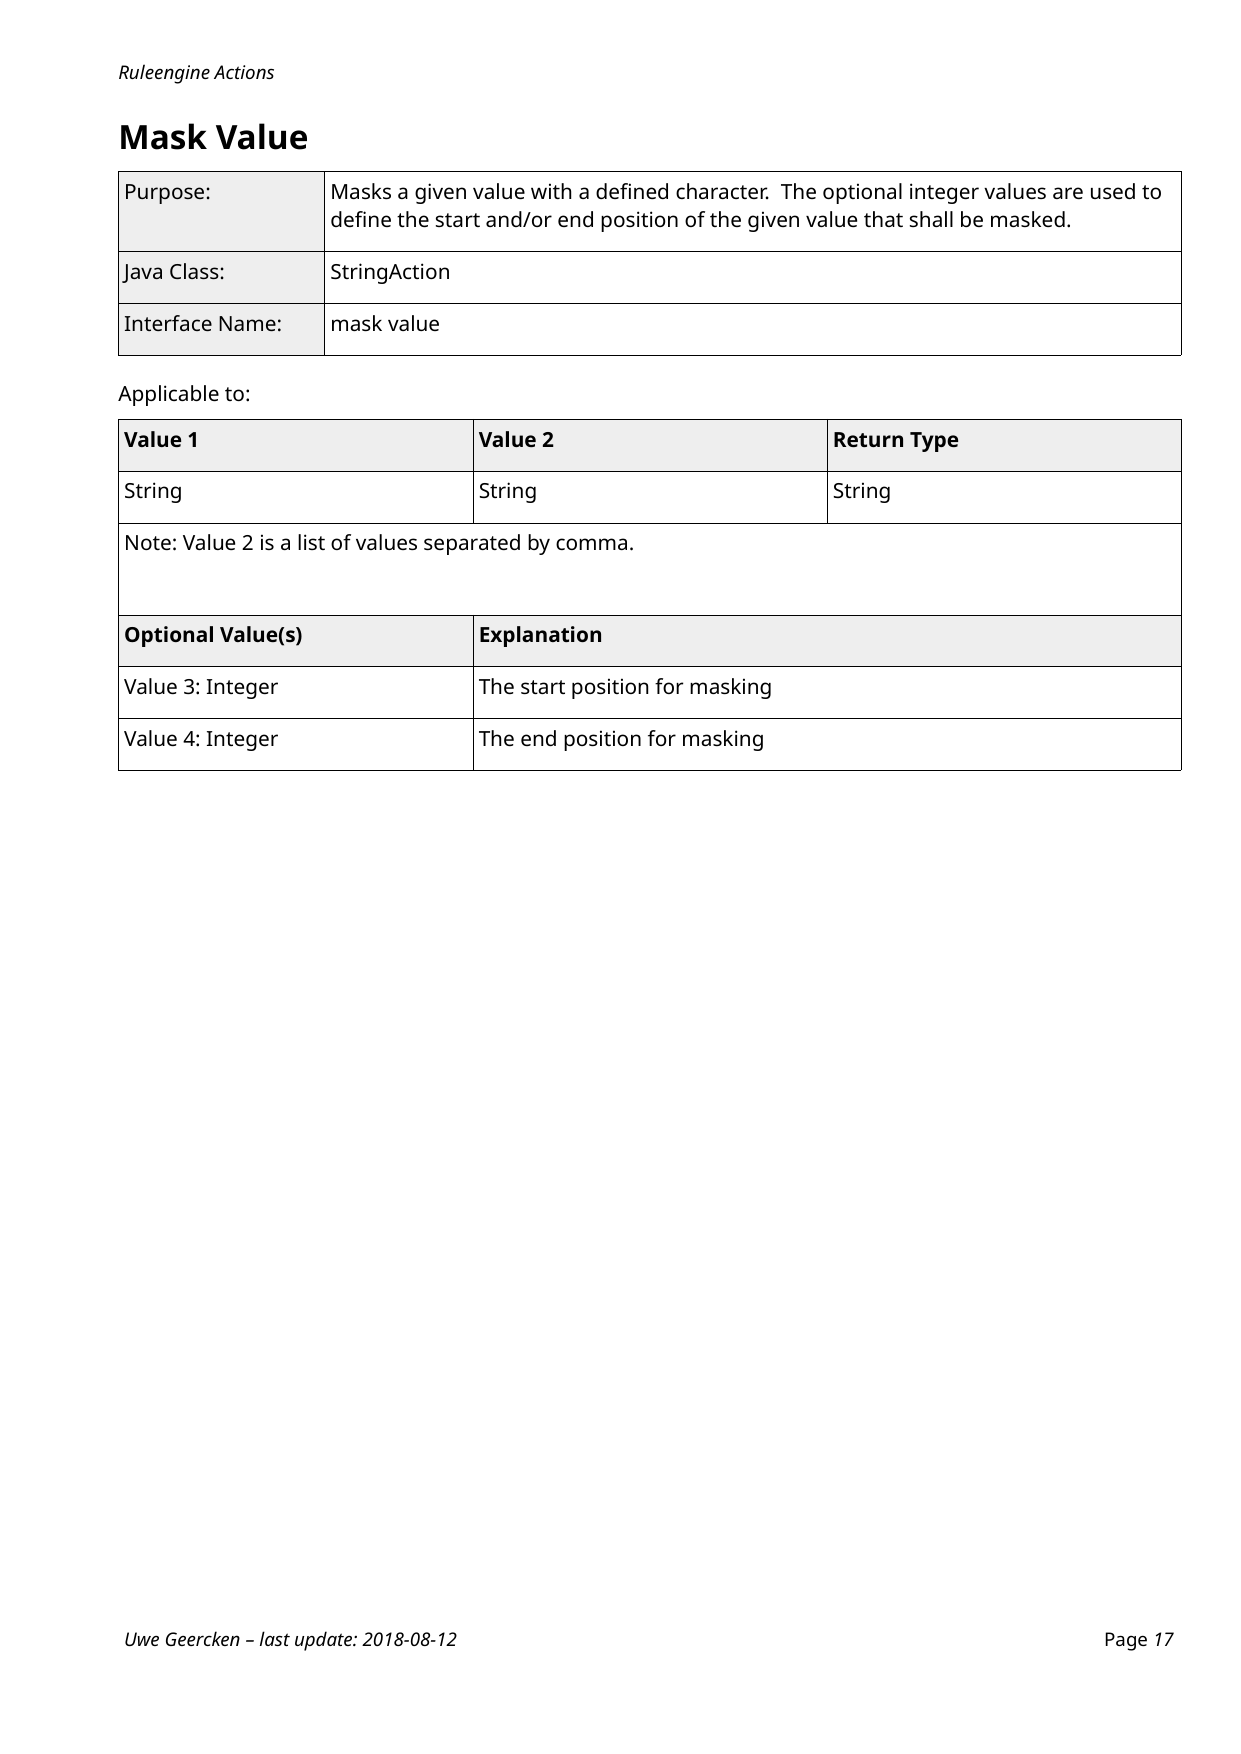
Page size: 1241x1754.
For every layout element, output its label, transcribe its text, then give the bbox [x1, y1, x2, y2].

table_header Masks a given value with a defined character. The optional integer values are used to define the start and/or end position of the given value that shall be masked. [325, 172, 1181, 251]
table_cell The end position for masking [474, 719, 1181, 770]
table_cell String [828, 472, 1181, 522]
table_cell Value 4: Integer [119, 719, 473, 770]
table_cell StringAction [325, 252, 1181, 303]
table_cell Optional Value(s) [119, 616, 473, 666]
table_header Return Type [828, 420, 1181, 471]
table_cell Note: Value 2 is a list of values separated by comma. [119, 524, 1181, 614]
table_cell String [474, 472, 827, 522]
table_cell Value 3: Integer [119, 667, 473, 718]
text Applicable to: [118, 379, 1181, 407]
table_cell Java Class: [119, 252, 324, 303]
table_cell Explanation [474, 616, 1181, 666]
table_cell Interface Name: [119, 304, 324, 355]
table_header Value 1 [119, 420, 473, 471]
text Mask Value [118, 114, 1181, 159]
table_cell mask value [325, 304, 1181, 355]
table_cell The start position for masking [474, 667, 1181, 718]
table_header Purpose: [119, 172, 324, 251]
table_cell String [119, 472, 473, 522]
table_header Value 2 [474, 420, 827, 471]
